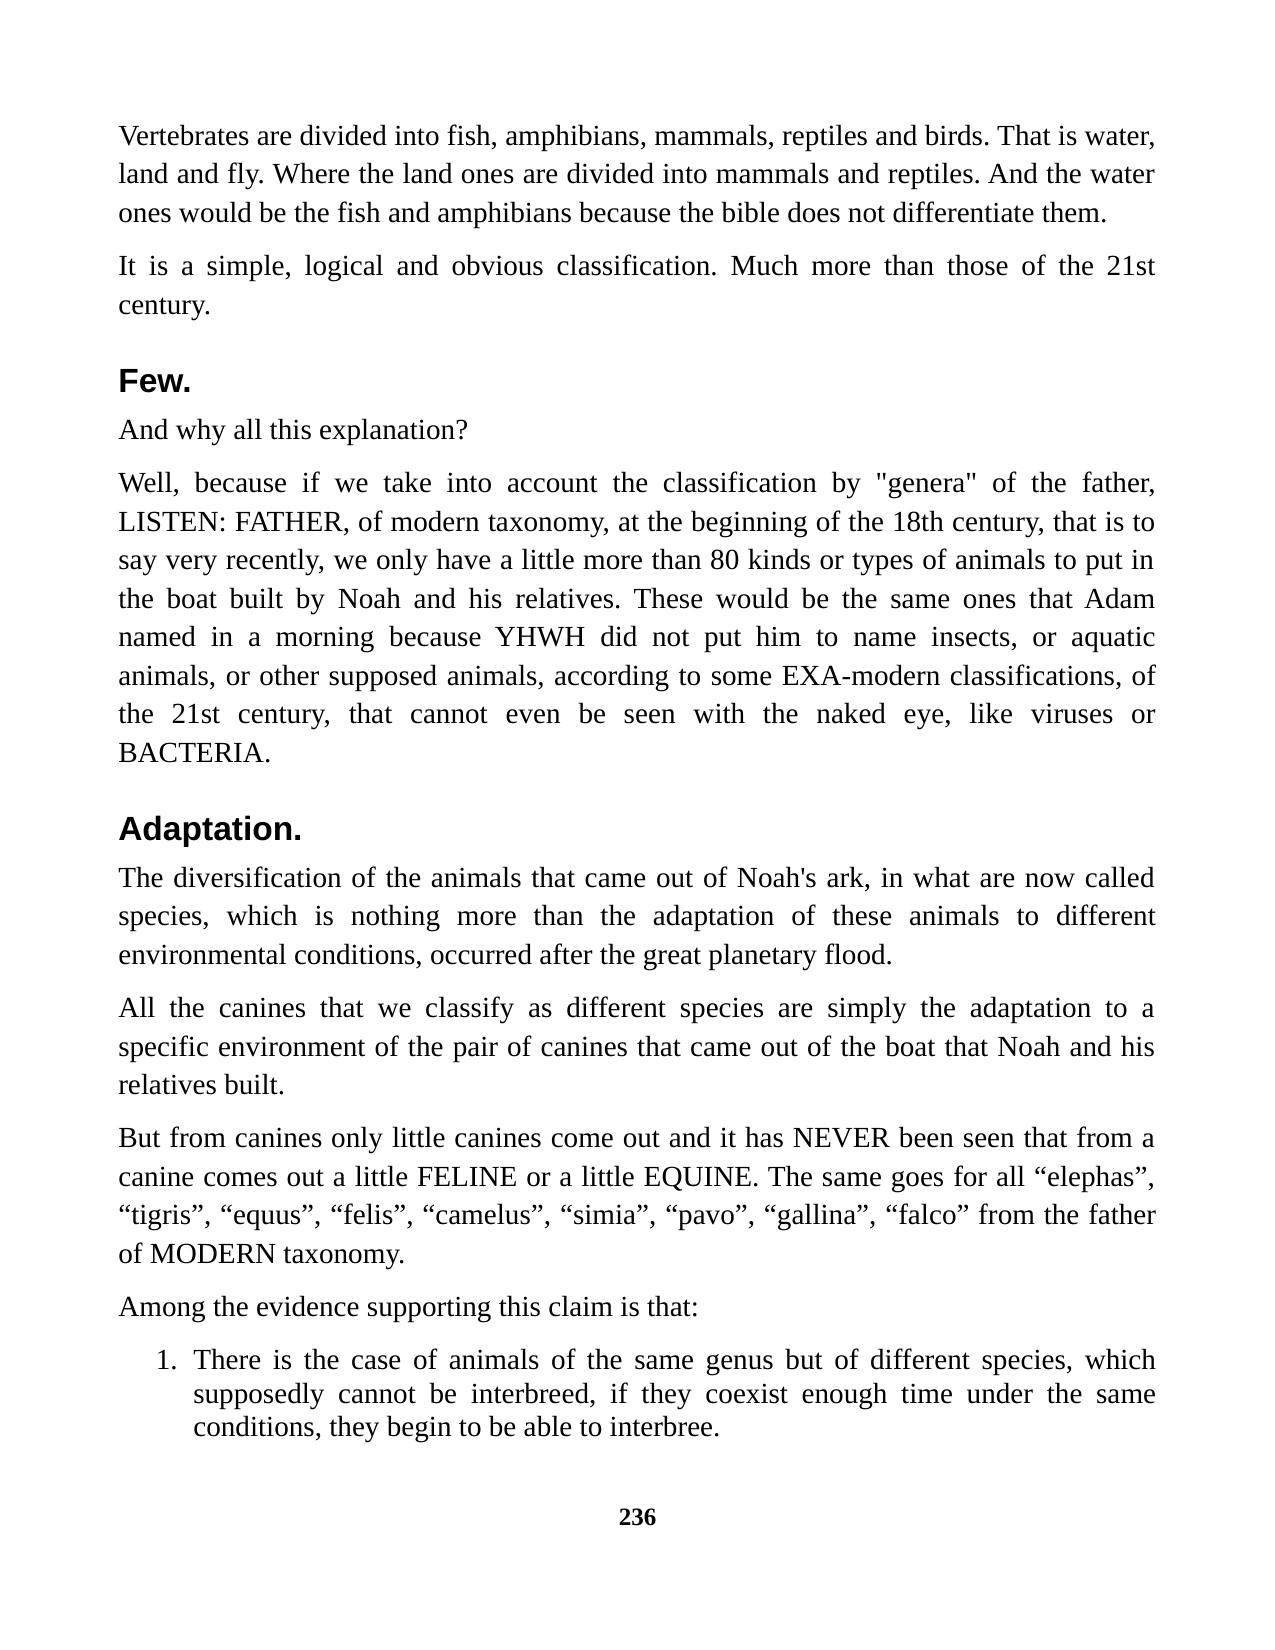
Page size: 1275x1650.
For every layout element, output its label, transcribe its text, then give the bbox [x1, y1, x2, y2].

subtitle Adaptation. [118, 809, 1157, 847]
text Well, because if we take into account the classification by "genera" of the father, LISTEN: FATHER, of modern taxonomy, at the beginning of the 18th century, that is to say very recently, we only have a little more than 80 kinds or types of animals to put in the boat built by Noah and his relatives. These would be the same ones that Adam named in a morning because YHWH did not put him to name insects, or aquatic animals, or other supposed animals, according to some EXA-modern classifications, of the 21st century, that cannot even be seen with the naked eye, like viruses or BACTERIA. [118, 465, 1157, 768]
text It is a simple, logical and obvious classification. Much more than those of the 21st century. [118, 248, 1157, 320]
text The diversification of the animals that came out of Noah's ark, in what are now called species, which is nothing more than the adaptation of these animals to different environmental conditions, occurred after the great planetary flood. [118, 860, 1157, 971]
text Among the evidence supporting this claim is that: [118, 1289, 1157, 1323]
text Vertebrates are divided into fish, amphibians, mammals, reptiles and birds. That is water, land and fly. Where the land ones are divided into mammals and reptiles. And the water ones would be the fish and amphibians because the bible does not differentiate them. [118, 118, 1157, 229]
text All the canines that we classify as different species are simply the adaptation to a specific environment of the pair of canines that came out of the boat that Noah and his relatives built. [118, 990, 1157, 1101]
text But from canines only little canines come out and it has NEVER been seen that from a canine comes out a little FELINE or a little EQUINE. The same goes for all “elephas”, “tigris”, “equus”, “felis”, “camelus”, “simia”, “pavo”, “gallina”, “falco” from the father of MODERN taxonomy. [118, 1120, 1157, 1269]
text And why all this explanation? [118, 412, 1157, 446]
subtitle Few. [118, 361, 1157, 399]
list There is the case of animals of the same genus but of different species, which supposedly cannot be interbreed, if they coexist enough time under the same conditions, they begin to be able to interbree. [156, 1342, 1157, 1443]
